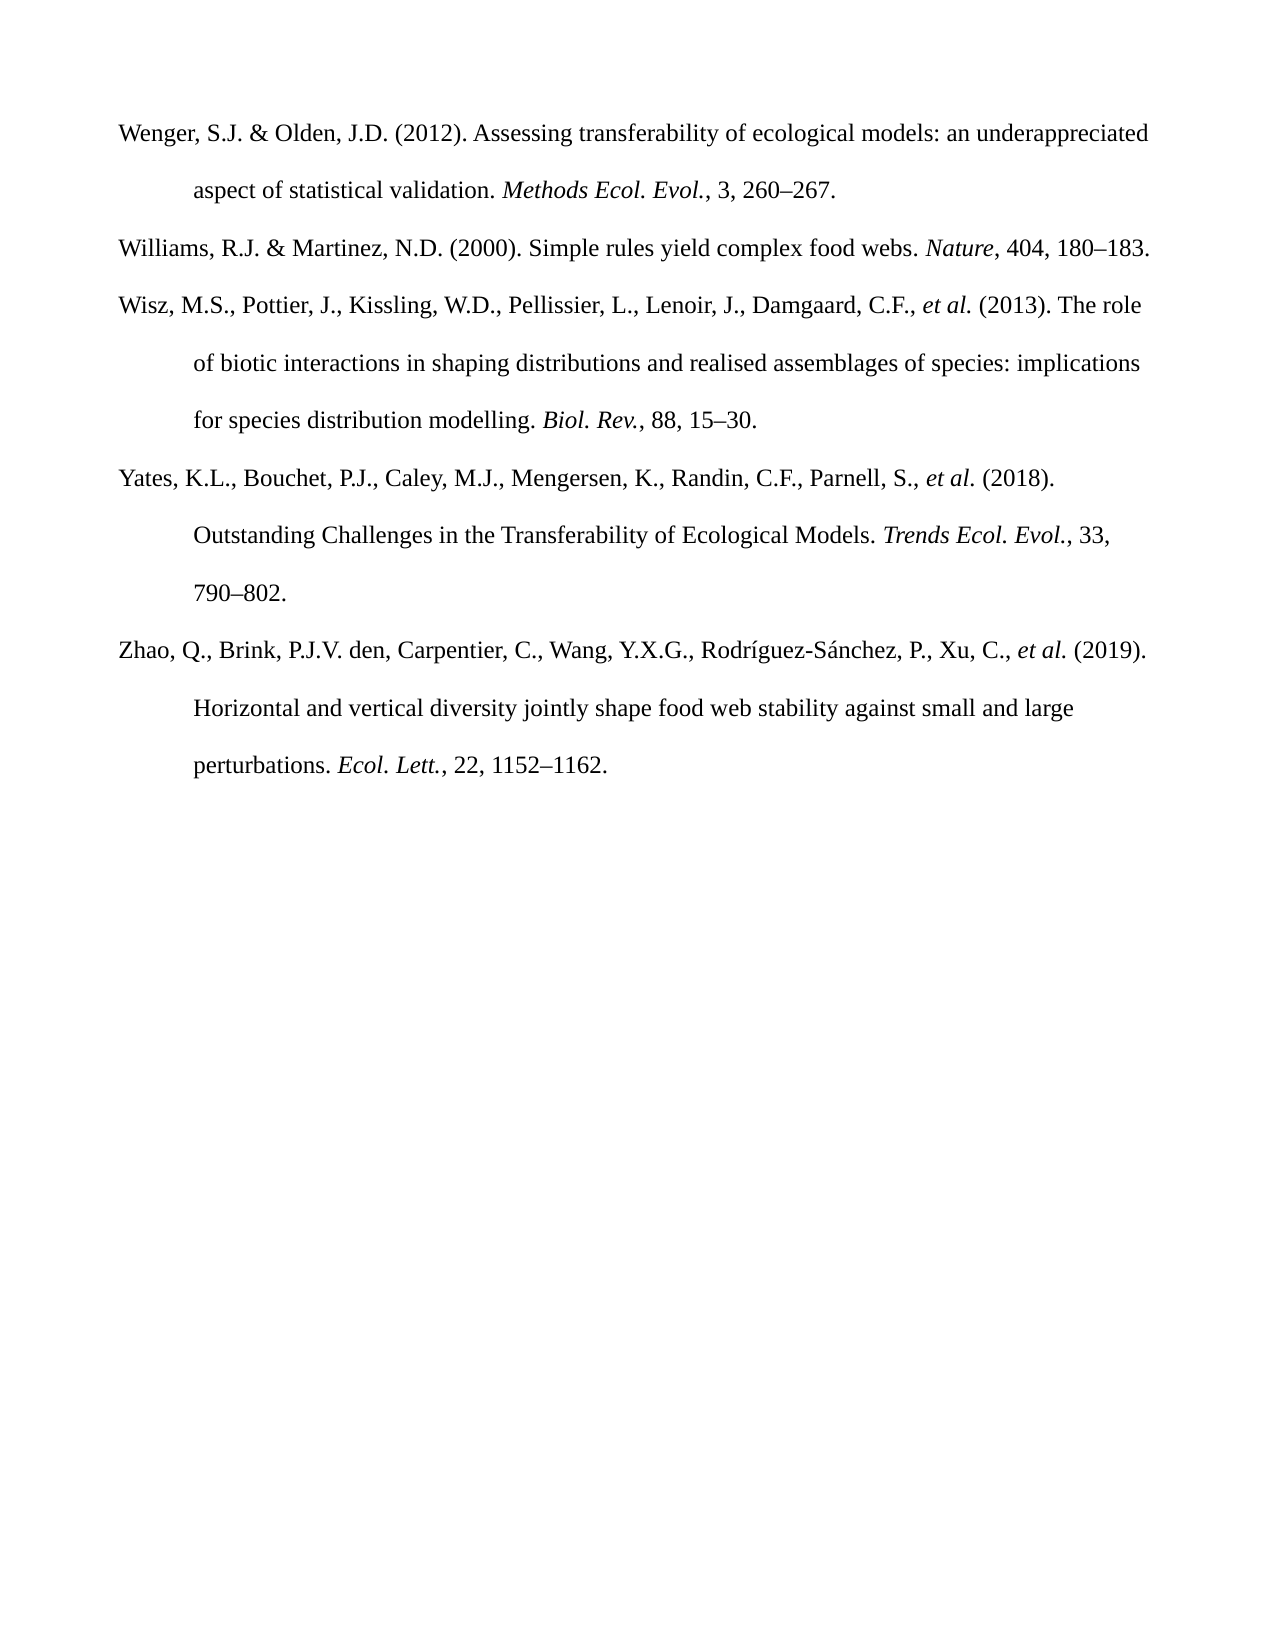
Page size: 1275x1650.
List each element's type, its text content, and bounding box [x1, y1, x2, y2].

text Wisz, M.S., Pottier, J., Kissling, W.D., Pellissier, L., Lenoir, J., Damgaard, C.F., et al. (2013). The role of biotic interactions in shaping distributions and realised assemblages of species: implications for species distribution modelling. Biol. Rev., 88, 15–30. [118, 291, 1157, 434]
text Zhao, Q., Brink, P.J.V. den, Carpentier, C., Wang, Y.X.G., Rodríguez‐Sánchez, P., Xu, C., et al. (2019). Horizontal and vertical diversity jointly shape food web stability against small and large perturbations. Ecol. Lett., 22, 1152–1162. [118, 636, 1157, 779]
text Wenger, S.J. & Olden, J.D. (2012). Assessing transferability of ecological models: an underappreciated aspect of statistical validation. Methods Ecol. Evol., 3, 260–267. [118, 118, 1157, 204]
text Yates, K.L., Bouchet, P.J., Caley, M.J., Mengersen, K., Randin, C.F., Parnell, S., et al. (2018). Outstanding Challenges in the Transferability of Ecological Models. Trends Ecol. Evol., 33, 790–802. [118, 463, 1157, 607]
text Williams, R.J. & Martinez, N.D. (2000). Simple rules yield complex food webs. Nature, 404, 180–183. [118, 233, 1157, 262]
